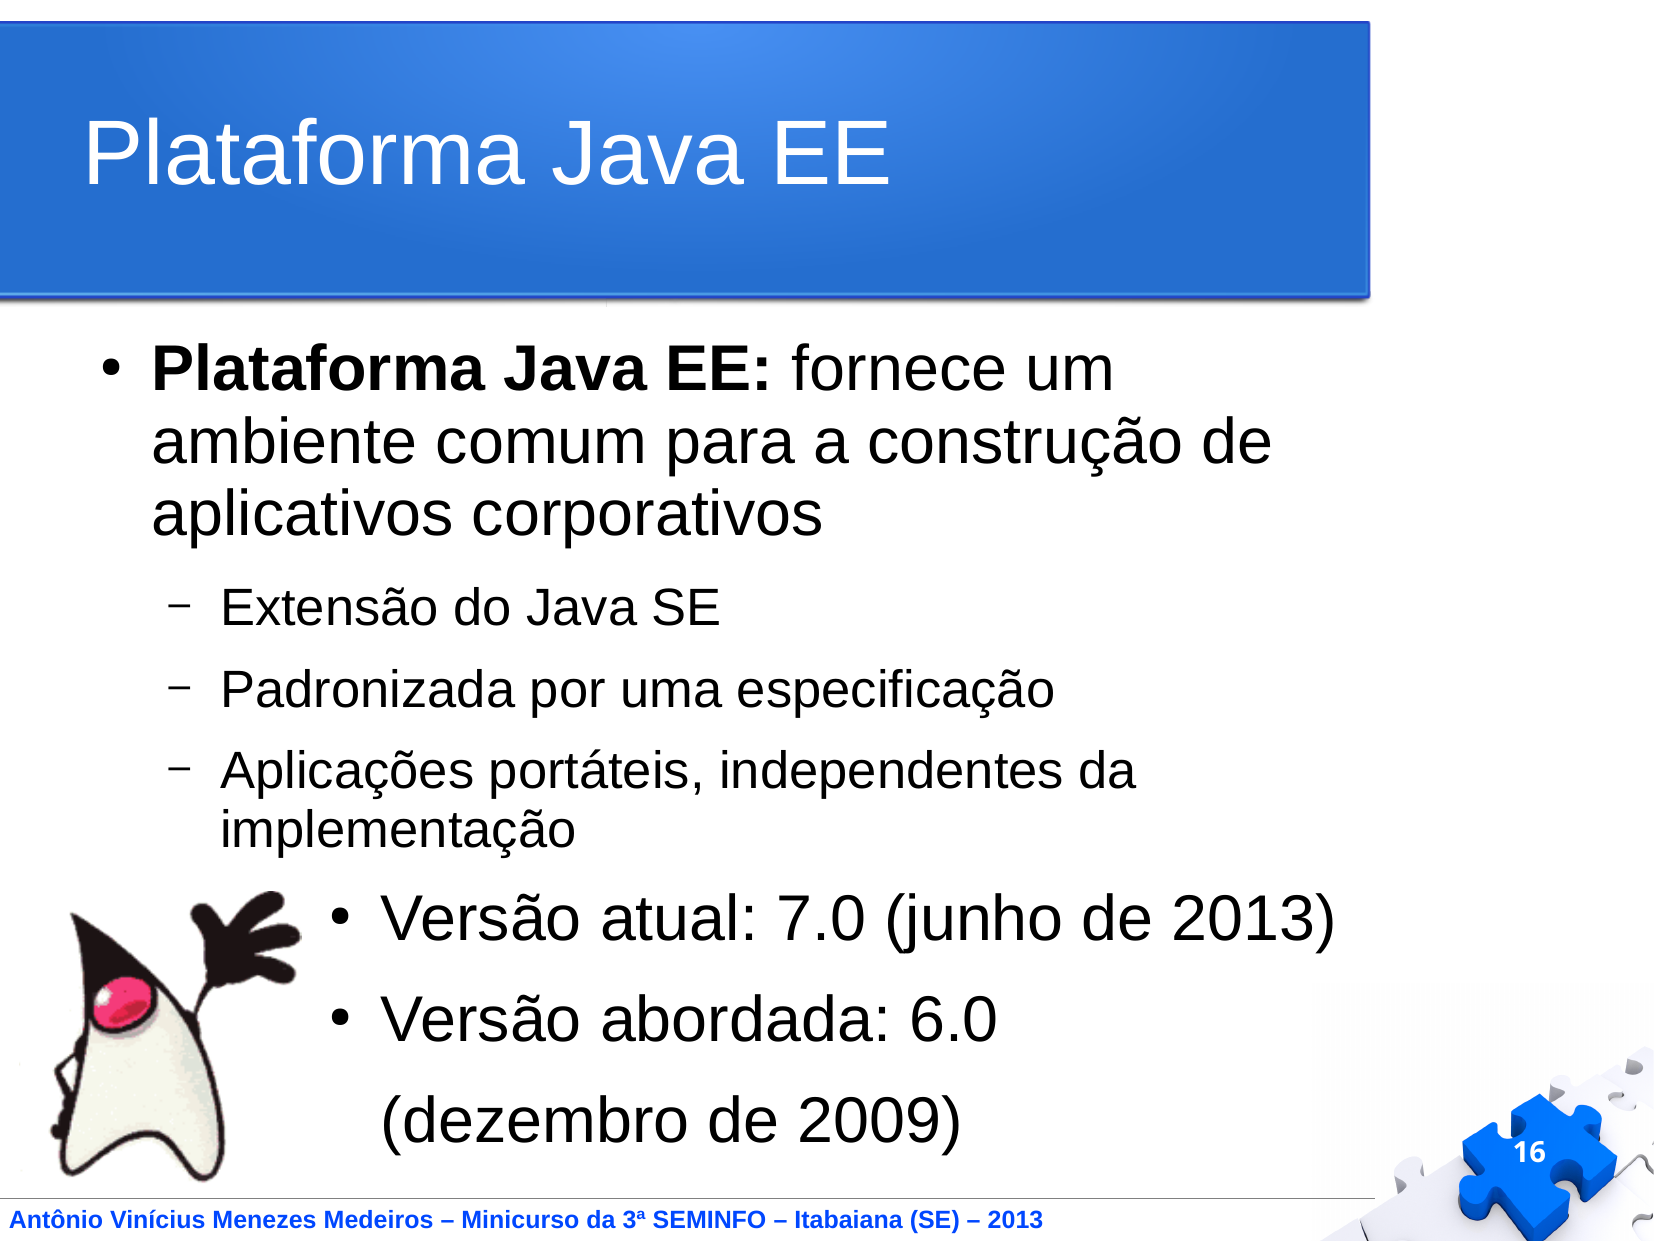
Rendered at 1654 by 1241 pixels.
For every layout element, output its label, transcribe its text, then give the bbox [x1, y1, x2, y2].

list Plataforma Java EE: fornece um ambiente comum para a construção de aplicativos corporativos Extensão do Java SE Padronizada por uma especificação Aplicações portáteis, independentes da implementação Versão atual: 7.0 (junho de 2013) Versão abordada: 6.0 (dezembro de 2009) [82, 332, 1356, 1205]
picture [0, 21, 1375, 307]
title Plataforma Java EE [82, 49, 1323, 257]
picture [19, 891, 302, 1185]
picture [1311, 983, 1654, 1241]
